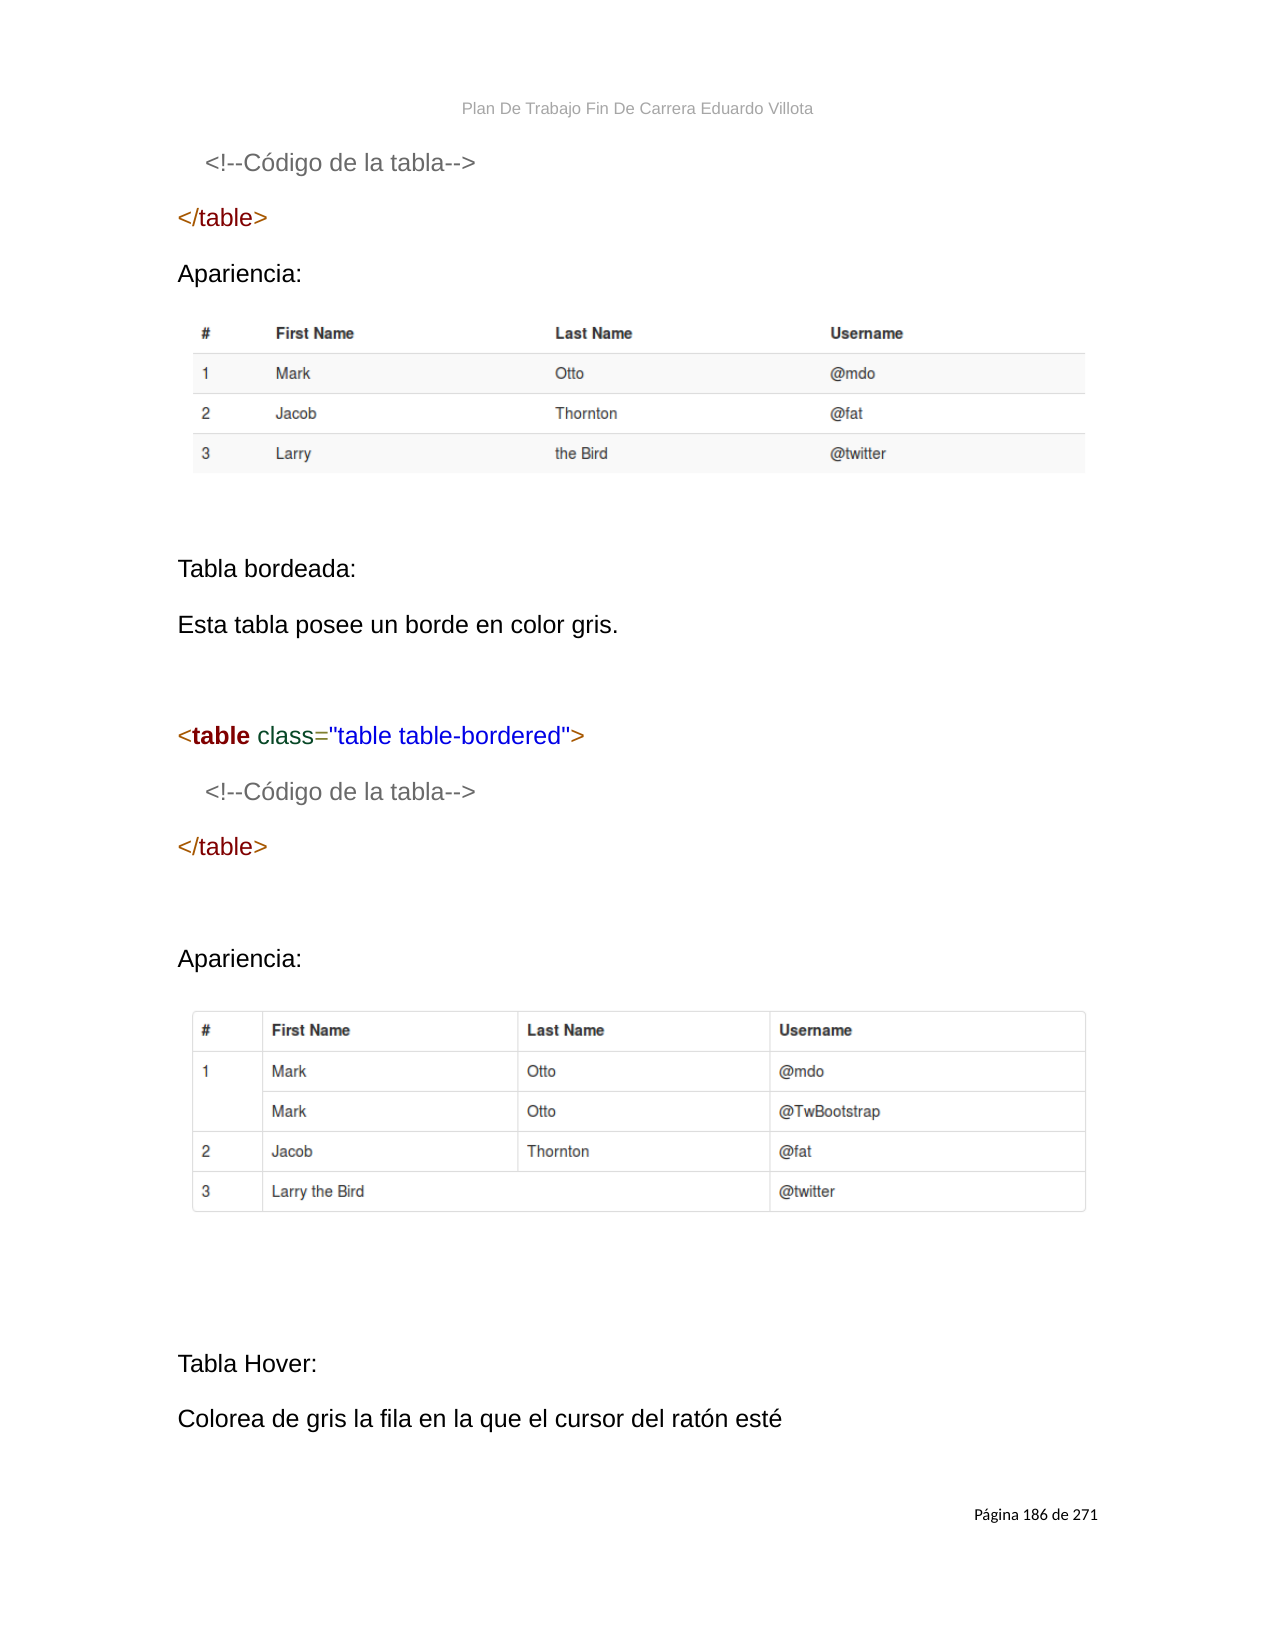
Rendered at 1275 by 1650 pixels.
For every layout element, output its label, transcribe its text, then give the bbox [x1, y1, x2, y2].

text <table class="table table-bordered"> [177, 721, 1098, 750]
text </table> [177, 203, 1098, 232]
text Apariencia: [177, 259, 1098, 288]
picture [177, 999, 1098, 1224]
picture [177, 314, 1098, 485]
text Tabla bordeada: [177, 554, 1098, 583]
text </table> [177, 832, 1098, 861]
text Tabla Hover: [177, 1349, 1098, 1377]
text Esta tabla posee un borde en color gris. [177, 610, 1098, 638]
text Apariencia: [177, 943, 1098, 972]
text <!--Código de la tabla--> [177, 148, 1098, 176]
text Colorea de gris la fila en la que el cursor del ratón esté [177, 1404, 1098, 1433]
text <!--Código de la tabla--> [177, 777, 1098, 805]
